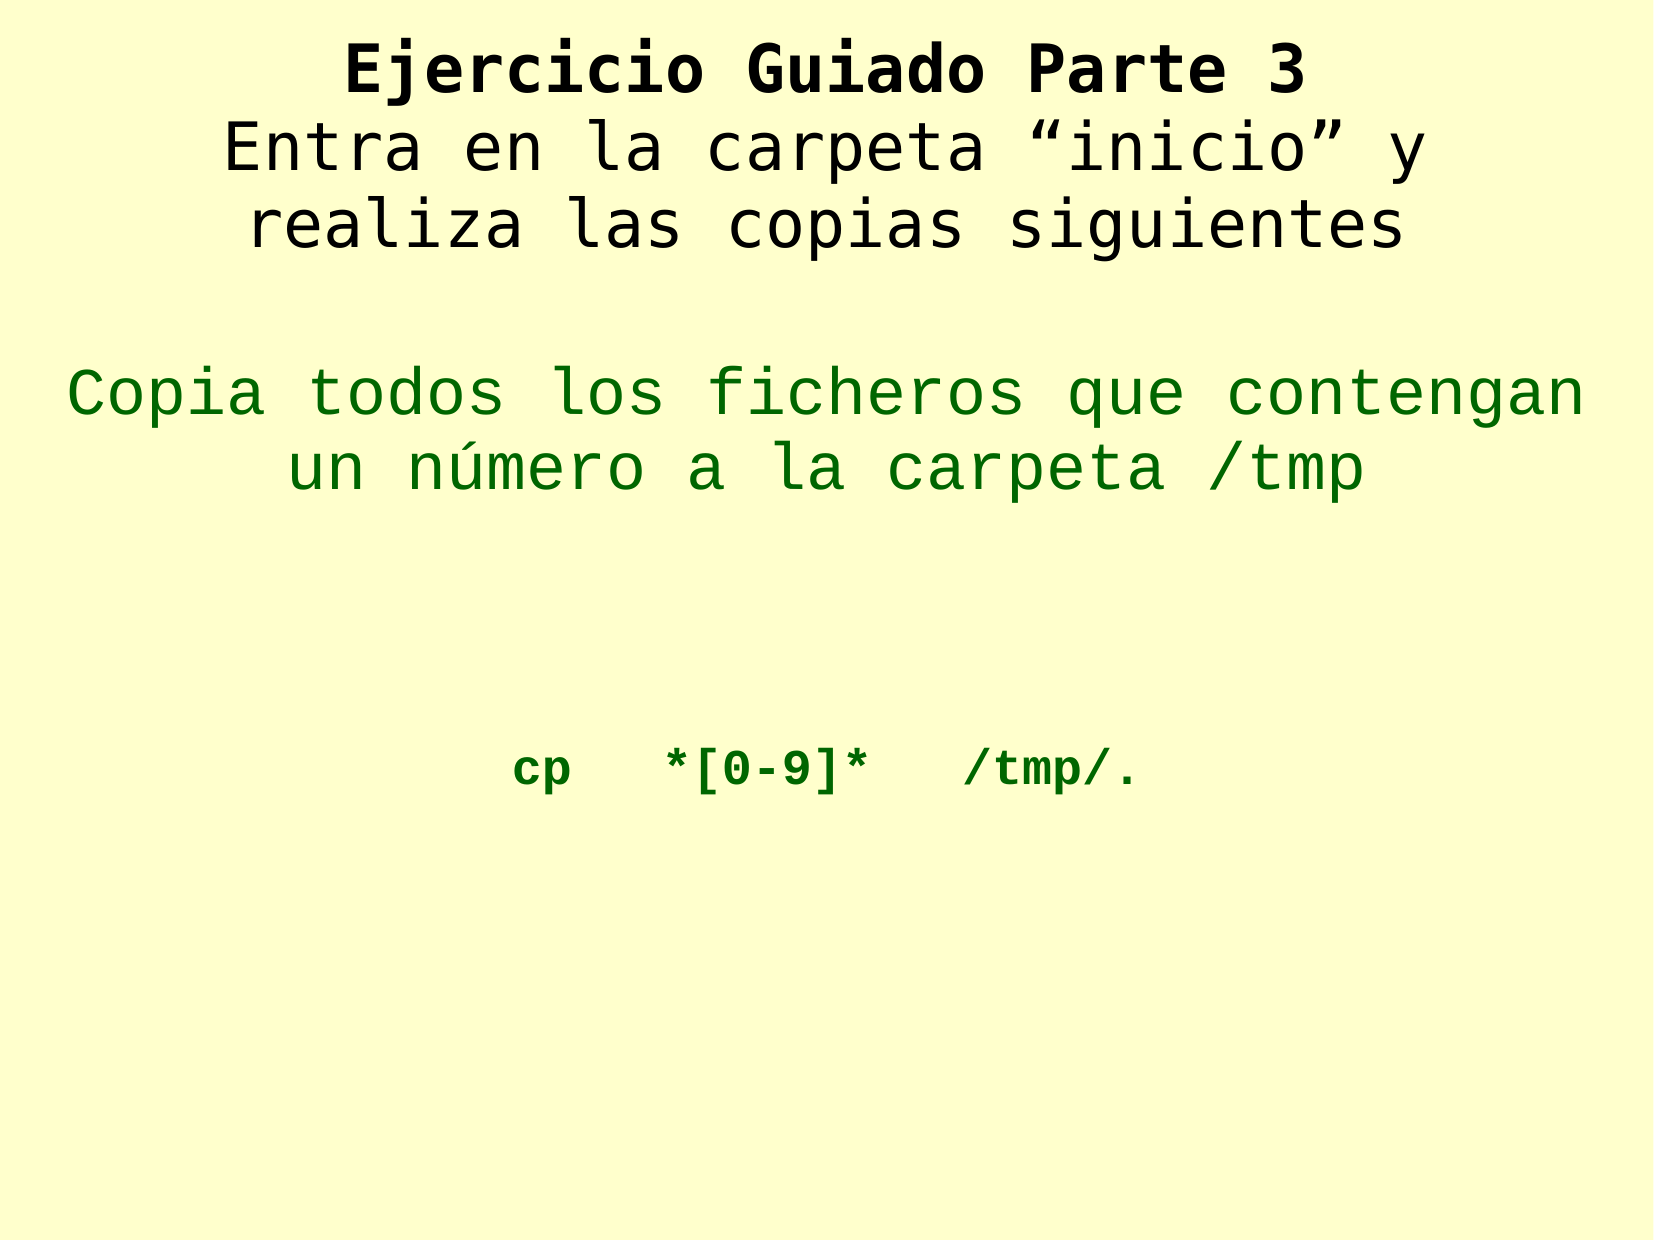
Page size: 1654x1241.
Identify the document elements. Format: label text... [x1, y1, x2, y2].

title Ejercicio Guiado Parte 3 Entra en la carpeta “inicio” y realiza las copias siguientes [82, 30, 1571, 264]
text_box cp *[0-9]* /tmp/. [0, 735, 1654, 857]
text_box Copia todos los ficheros que contengan un número a la carpeta /tmp [23, 351, 1630, 518]
